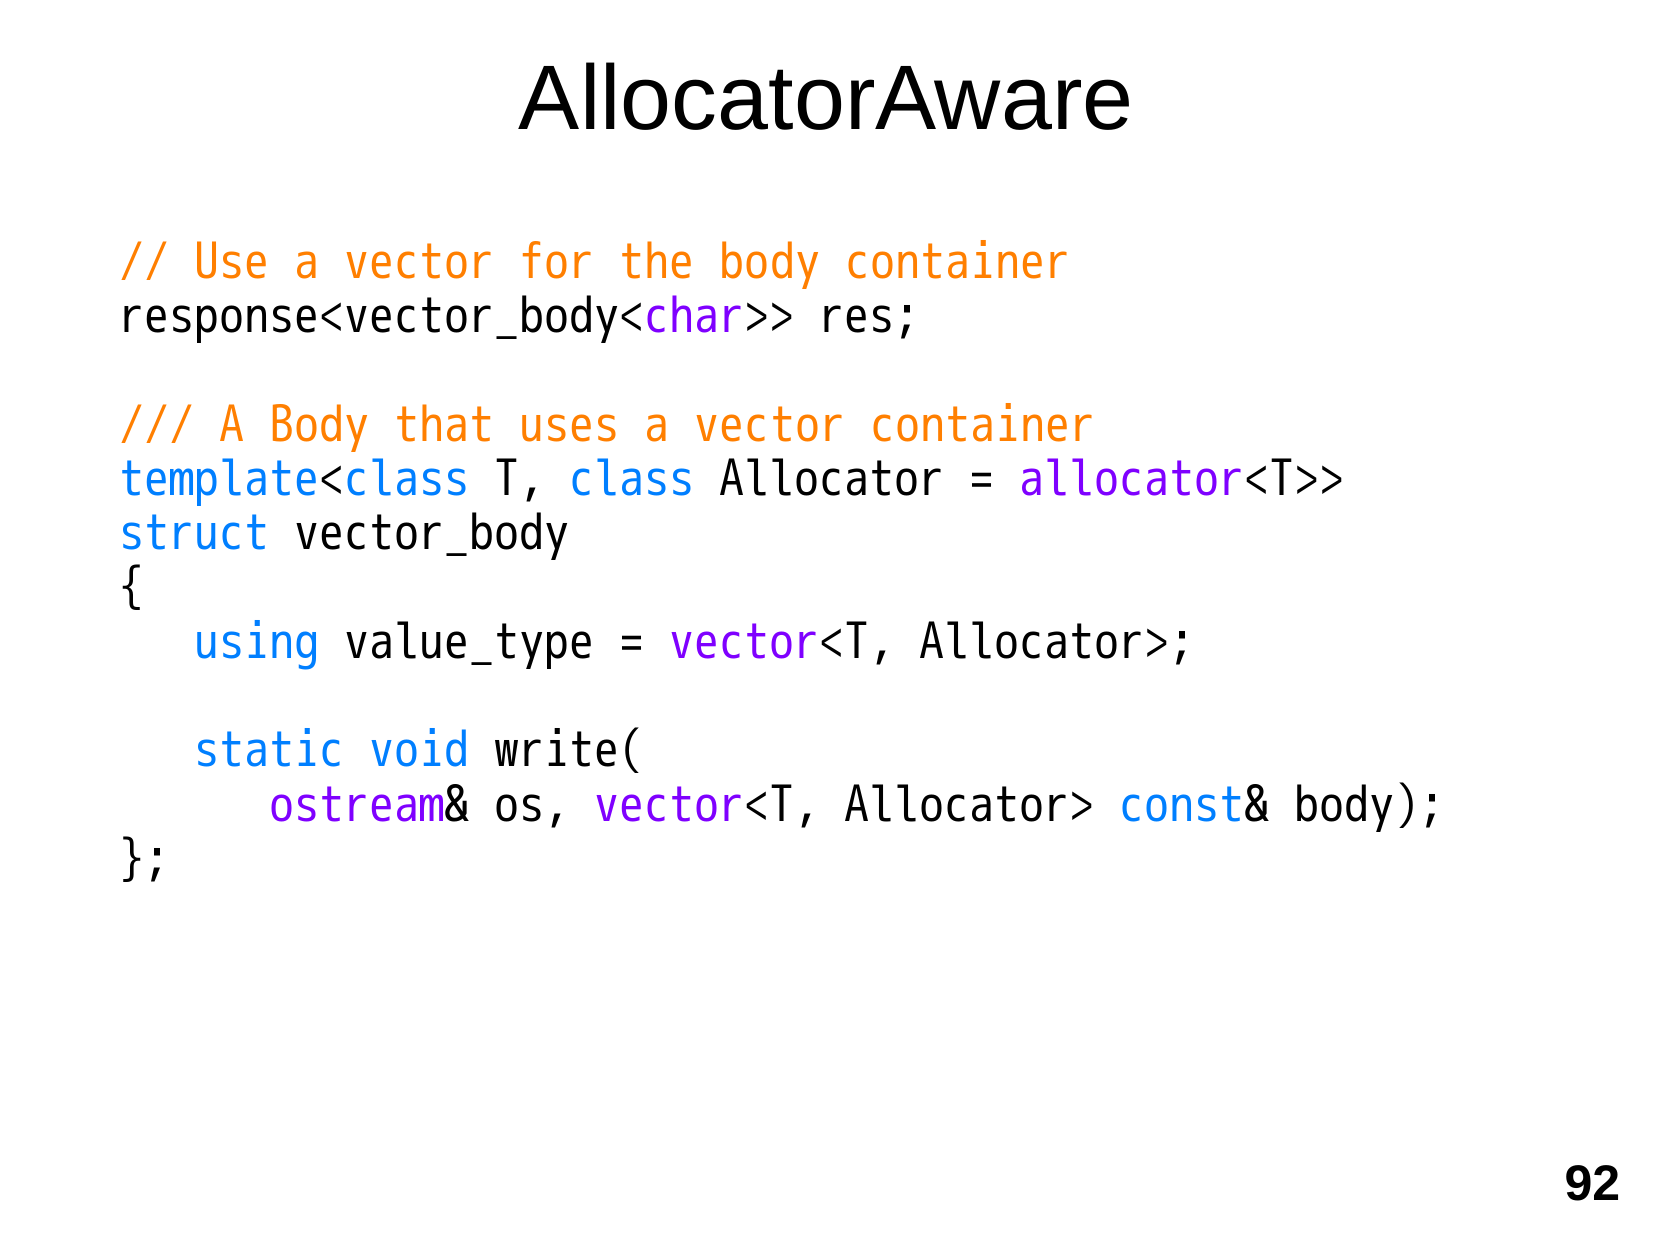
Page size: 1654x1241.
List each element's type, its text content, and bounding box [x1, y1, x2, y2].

title AllocatorAware [82, 15, 1571, 181]
text_box // Use a vector for the body container response<vector_body<char>> res; /// A Body that uses a vector container template<class T, class Allocator = allocator<T>> struct vector_body { using value_type = vector<T, Allocator>; static void write( ostream& os, vector<T, Allocator> const& body); }; [104, 228, 1575, 1166]
